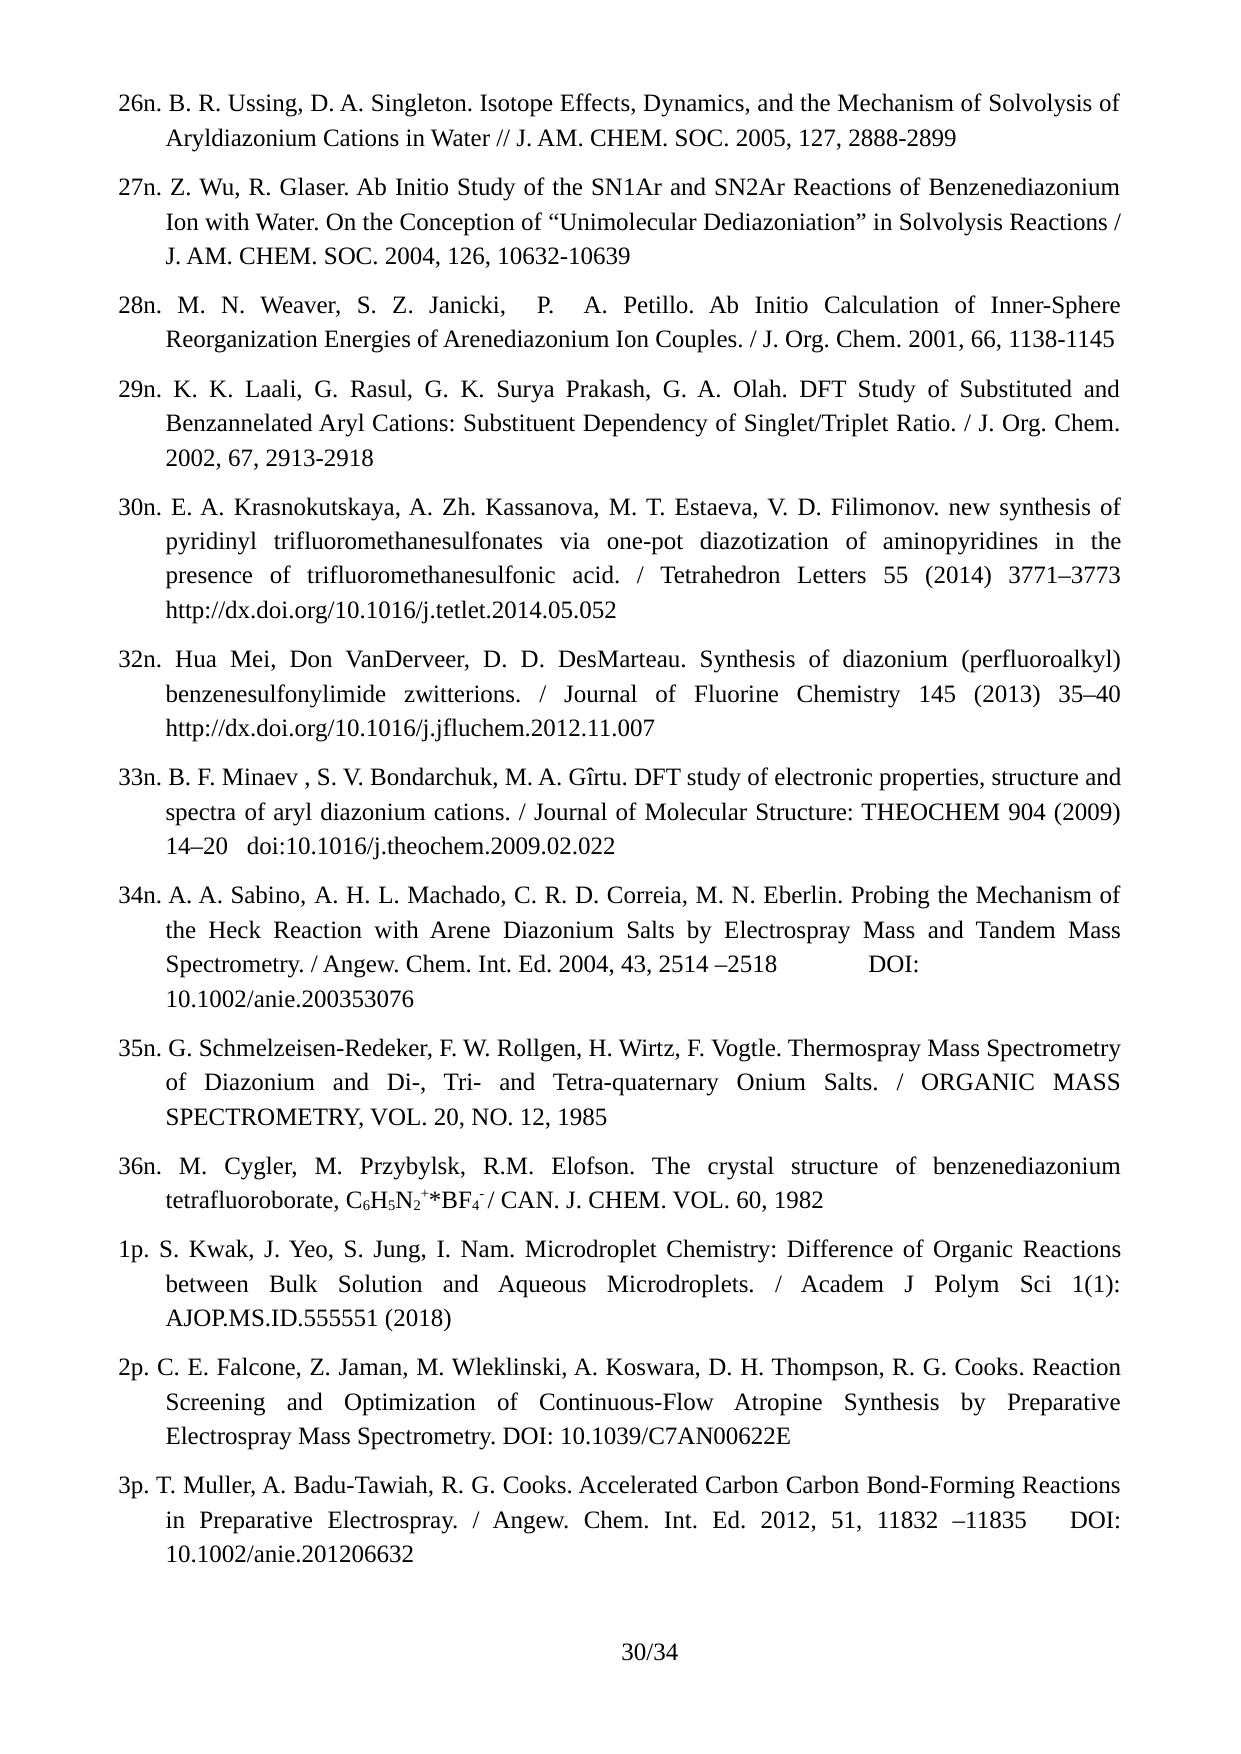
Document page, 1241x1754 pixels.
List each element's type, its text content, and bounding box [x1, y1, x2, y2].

text 3p. T. Muller, A. Badu-Tawiah, R. G. Cooks. Accelerated Carbon Carbon Bond-Forming Reactions in Preparative Electrospray. / Angew. Chem. Int. Ed. 2012, 51, 11832 –11835 DOI: 10.1002/anie.201206632 [118, 1470, 1122, 1568]
text 2p. C. E. Falcone, Z. Jaman, M. Wleklinski, A. Koswara, D. H. Thompson, R. G. Cooks. Reaction Screening and Optimization of Continuous-Flow Atropine Synthesis by Preparative Electrospray Mass Spectrometry. DOI: 10.1039/C7AN00622E [118, 1352, 1122, 1450]
text 26n. B. R. Ussing, D. A. Singleton. Isotope Effects, Dynamics, and the Mechanism of Solvolysis of Aryldiazonium Cations in Water // J. AM. CHEM. SOC. 2005, 127, 2888-2899 [118, 88, 1122, 152]
text 36n. M. Cygler, M. Przybylsk, R.M. Elofson. The crystal structure of benzenediazonium tetrafluoroborate, C6H5N2+*BF4- / CAN. J. CHEM. VOL. 60, 1982 [118, 1151, 1122, 1214]
text 30n. E. A. Krasnokutskaya, A. Zh. Kassanova, M. T. Estaeva, V. D. Filimonov. new synthesis of pyridinyl trifluoromethanesulfonates via one-pot diazotization of aminopyridines in the presence of trifluoromethanesulfonic acid. / Tetrahedron Letters 55 (2014) 3771–3773 http://dx.doi.org/10.1016/j.tetlet.2014.05.052 [118, 492, 1122, 624]
text 1p. S. Kwak, J. Yeo, S. Jung, I. Nam. Microdroplet Chemistry: Difference of Organic Reactions between Bulk Solution and Aqueous Microdroplets. / Academ J Polym Sci 1(1): AJOP.MS.ID.555551 (2018) [118, 1234, 1122, 1332]
text 27n. Z. Wu, R. Glaser. Ab Initio Study of the SN1Ar and SN2Ar Reactions of Benzenediazonium Ion with Water. On the Conception of “Unimolecular Dediazoniation” in Solvolysis Reactions / J. AM. CHEM. SOC. 2004, 126, 10632-10639 [118, 172, 1122, 270]
text 35n. G. Schmelzeisen-Redeker, F. W. Rollgen, H. Wirtz, F. Vogtle. Thermospray Mass Spectrometry of Diazonium and Di-, Tri- and Tetra-quaternary Onium Salts. / ORGANIC MASS SPECTROMETRY, VOL. 20, NO. 12, 1985 [118, 1033, 1122, 1130]
text 32n. Hua Mei, Don VanDerveer, D. D. DesMarteau. Synthesis of diazonium (perfluoroalkyl) benzenesulfonylimide zwitterions. / Journal of Fluorine Chemistry 145 (2013) 35–40 http://dx.doi.org/10.1016/j.jfluchem.2012.11.007 [118, 644, 1122, 742]
text 33n. B. F. Minaev , S. V. Bondarchuk, M. A. Gîrtu. DFT study of electronic properties, structure and spectra of aryl diazonium cations. / Journal of Molecular Structure: THEOCHEM 904 (2009) 14–20 doi:10.1016/j.theochem.2009.02.022 [118, 762, 1122, 860]
text 28n. M. N. Weaver, S. Z. Janicki, P. A. Petillo. Ab Initio Calculation of Inner-Sphere Reorganization Energies of Arenediazonium Ion Couples. / J. Org. Chem. 2001, 66, 1138-1145 [118, 290, 1122, 353]
text 29n. K. K. Laali, G. Rasul, G. K. Surya Prakash, G. A. Olah. DFT Study of Substituted and Benzannelated Aryl Cations: Substituent Dependency of Singlet/Triplet Ratio. / J. Org. Chem. 2002, 67, 2913-2918 [118, 374, 1122, 471]
text 34n. A. A. Sabino, A. H. L. Machado, C. R. D. Correia, M. N. Eberlin. Probing the Mechanism of the Heck Reaction with Arene Diazonium Salts by Electrospray Mass and Tandem Mass Spectrometry. / Angew. Chem. Int. Ed. 2004, 43, 2514 –2518 DOI: 10.1002/anie.200353076 [118, 880, 1122, 1012]
